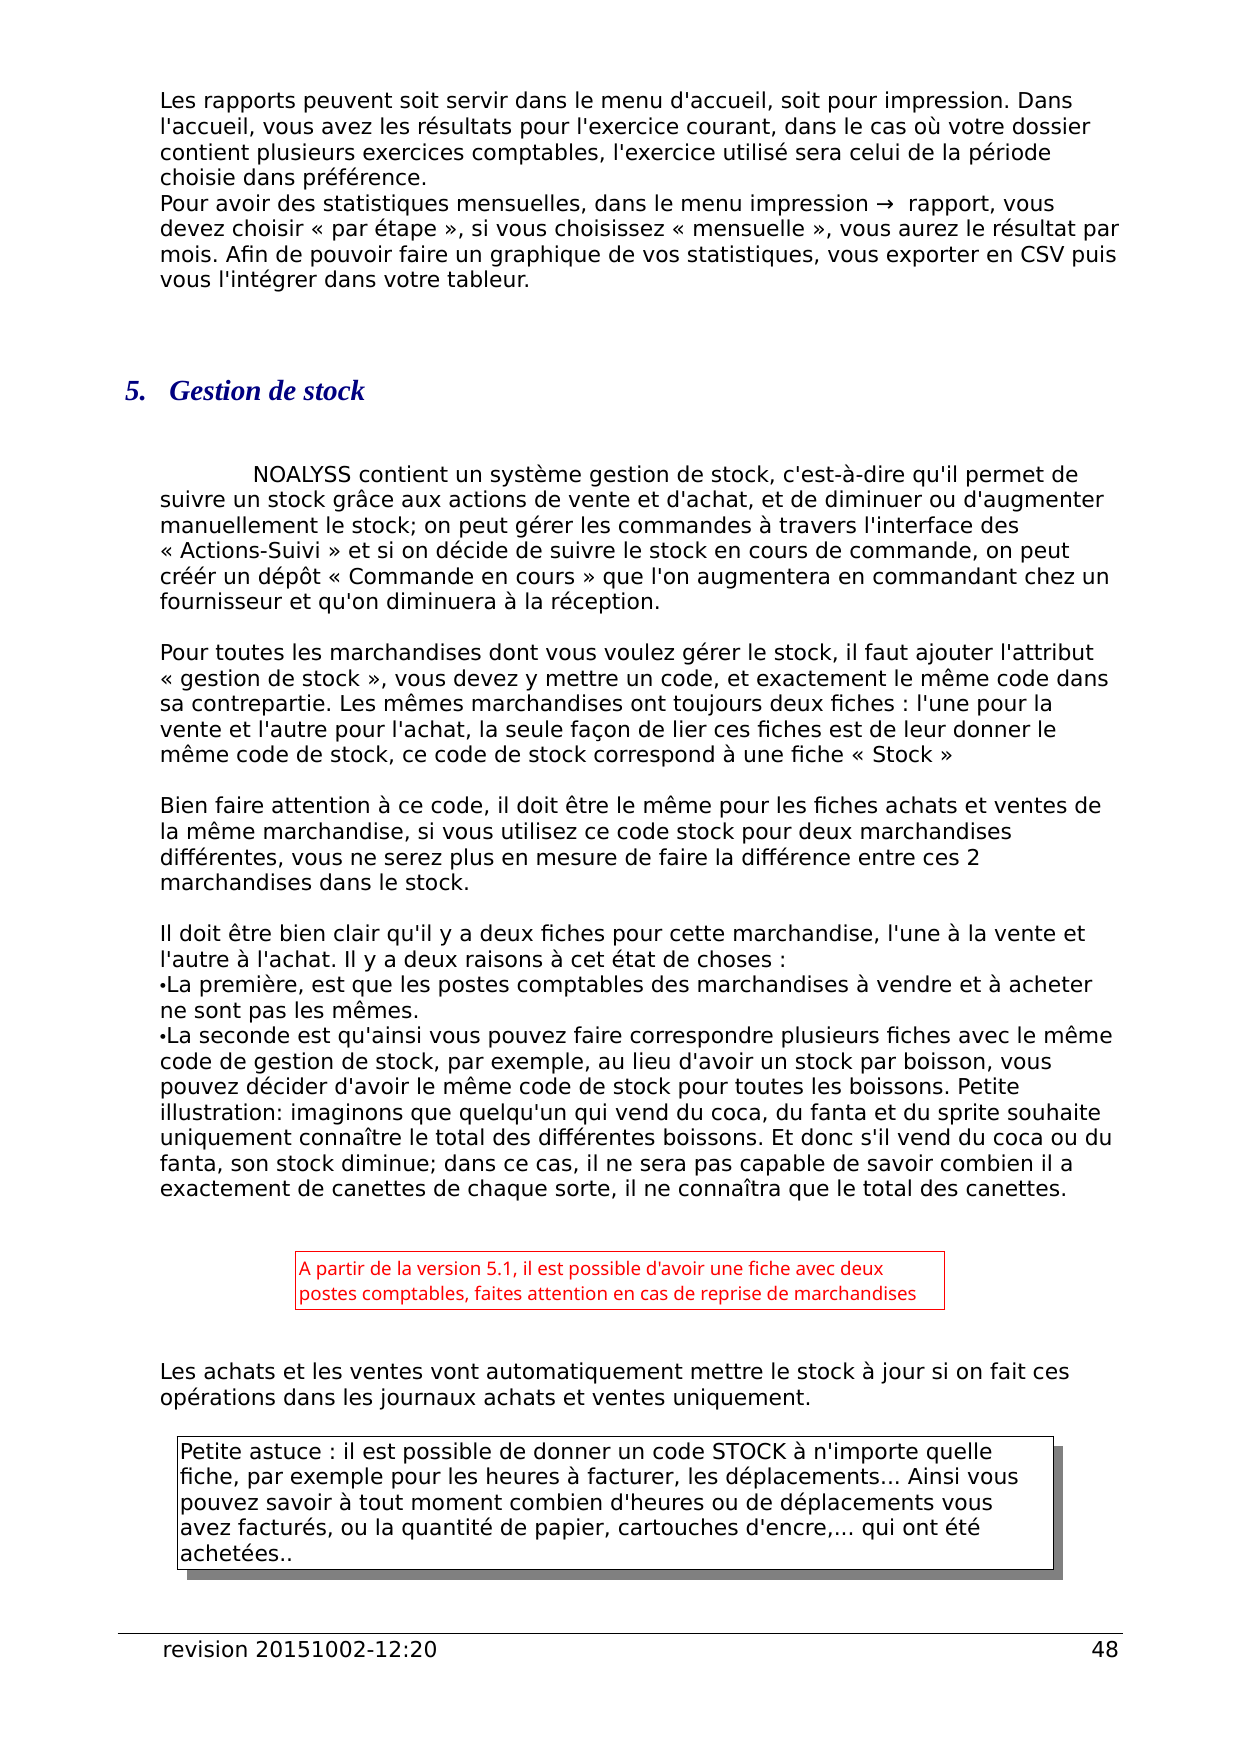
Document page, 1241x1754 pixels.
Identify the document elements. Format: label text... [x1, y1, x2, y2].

text Petite astuce : il est possible de donner un code STOCK à n'importe quelle fiche, par exemple pour les heures à facturer, les déplacements... Ainsi vous pouvez savoir à tout moment combien d'heures ou de déplacements vous avez facturés, ou la quantité de papier, cartouches d'encre,... qui ont été achetées.. [178, 1437, 1053, 1569]
text NOALYSS contient un système gestion de stock, c'est-à-dire qu'il permet de suivre un stock grâce aux actions de vente et d'achat, et de diminuer ou d'augmenter manuellement le stock; on peut gérer les commandes à travers l'interface des « Actions-Suivi » et si on décide de suivre le stock en cours de commande, on peut créér un dépôt « Commande en cours » que l'on augmentera en commandant chez un fournisseur et qu'on diminuera à la réception. [159, 462, 1123, 615]
text Pour toutes les marchandises dont vous voulez gérer le stock, il faut ajouter l'attribut « gestion de stock », vous devez y mettre un code, et exactement le même code dans sa contrepartie. Les mêmes marchandises ont toujours deux fiches : l'une pour la vente et l'autre pour l'achat, la seule façon de lier ces fiches est de leur donner le même code de stock, ce code de stock correspond à une fiche « Stock » [159, 640, 1123, 768]
subtitle Gestion de stock [117, 373, 1123, 407]
text Il doit être bien clair qu'il y a deux fiches pour cette marchandise, l'une à la vente et l'autre à l'achat. Il y a deux raisons à cet état de choses : [159, 921, 1123, 972]
text Les achats et les ventes vont automatiquement mettre le stock à jour si on fait ces opérations dans les journaux achats et ventes uniquement. [159, 1359, 1123, 1410]
text Bien faire attention à ce code, il doit être le même pour les fiches achats et ventes de la même marchandise, si vous utilisez ce code stock pour deux marchandises différentes, vous ne serez plus en mesure de faire la différence entre ces 2 marchandises dans le stock. [159, 793, 1123, 896]
list La seconde est qu'ainsi vous pouvez faire correspondre plusieurs fiches avec le même code de gestion de stock, par exemple, au lieu d'avoir un stock par boisson, vous pouvez décider d'avoir le même code de stock pour toutes les boissons. Petite illustration: imaginons que quelqu'un qui vend du coca, du fanta et du sprite souhaite uniquement connaître le total des différentes boissons. Et donc s'il vend du coca ou du fanta, son stock diminue; dans ce cas, il ne sera pas capable de savoir combien il a exactement de canettes de chaque sorte, il ne connaîtra que le total des canettes. [159, 1023, 1123, 1202]
text Pour avoir des statistiques mensuelles, dans le menu impression → rapport, vous devez choisir « par étape », si vous choisissez « mensuelle », vous aurez le résultat par mois. Afin de pouvoir faire un graphique de vos statistiques, vous exporter en CSV puis vous l'intégrer dans votre tableur. [159, 191, 1123, 293]
text Les rapports peuvent soit servir dans le menu d'accueil, soit pour impression. Dans l'accueil, vous avez les résultats pour l'exercice courant, dans le cas où votre dossier contient plusieurs exercices comptables, l'exercice utilisé sera celui de la période choisie dans préférence. [159, 88, 1123, 191]
list La première, est que les postes comptables des marchandises à vendre et à acheter ne sont pas les mêmes. [159, 972, 1123, 1023]
text A partir de la version 5.1, il est possible d'avoir une fiche avec deux postes comptables, faites attention en cas de reprise de marchandises [296, 1252, 944, 1309]
